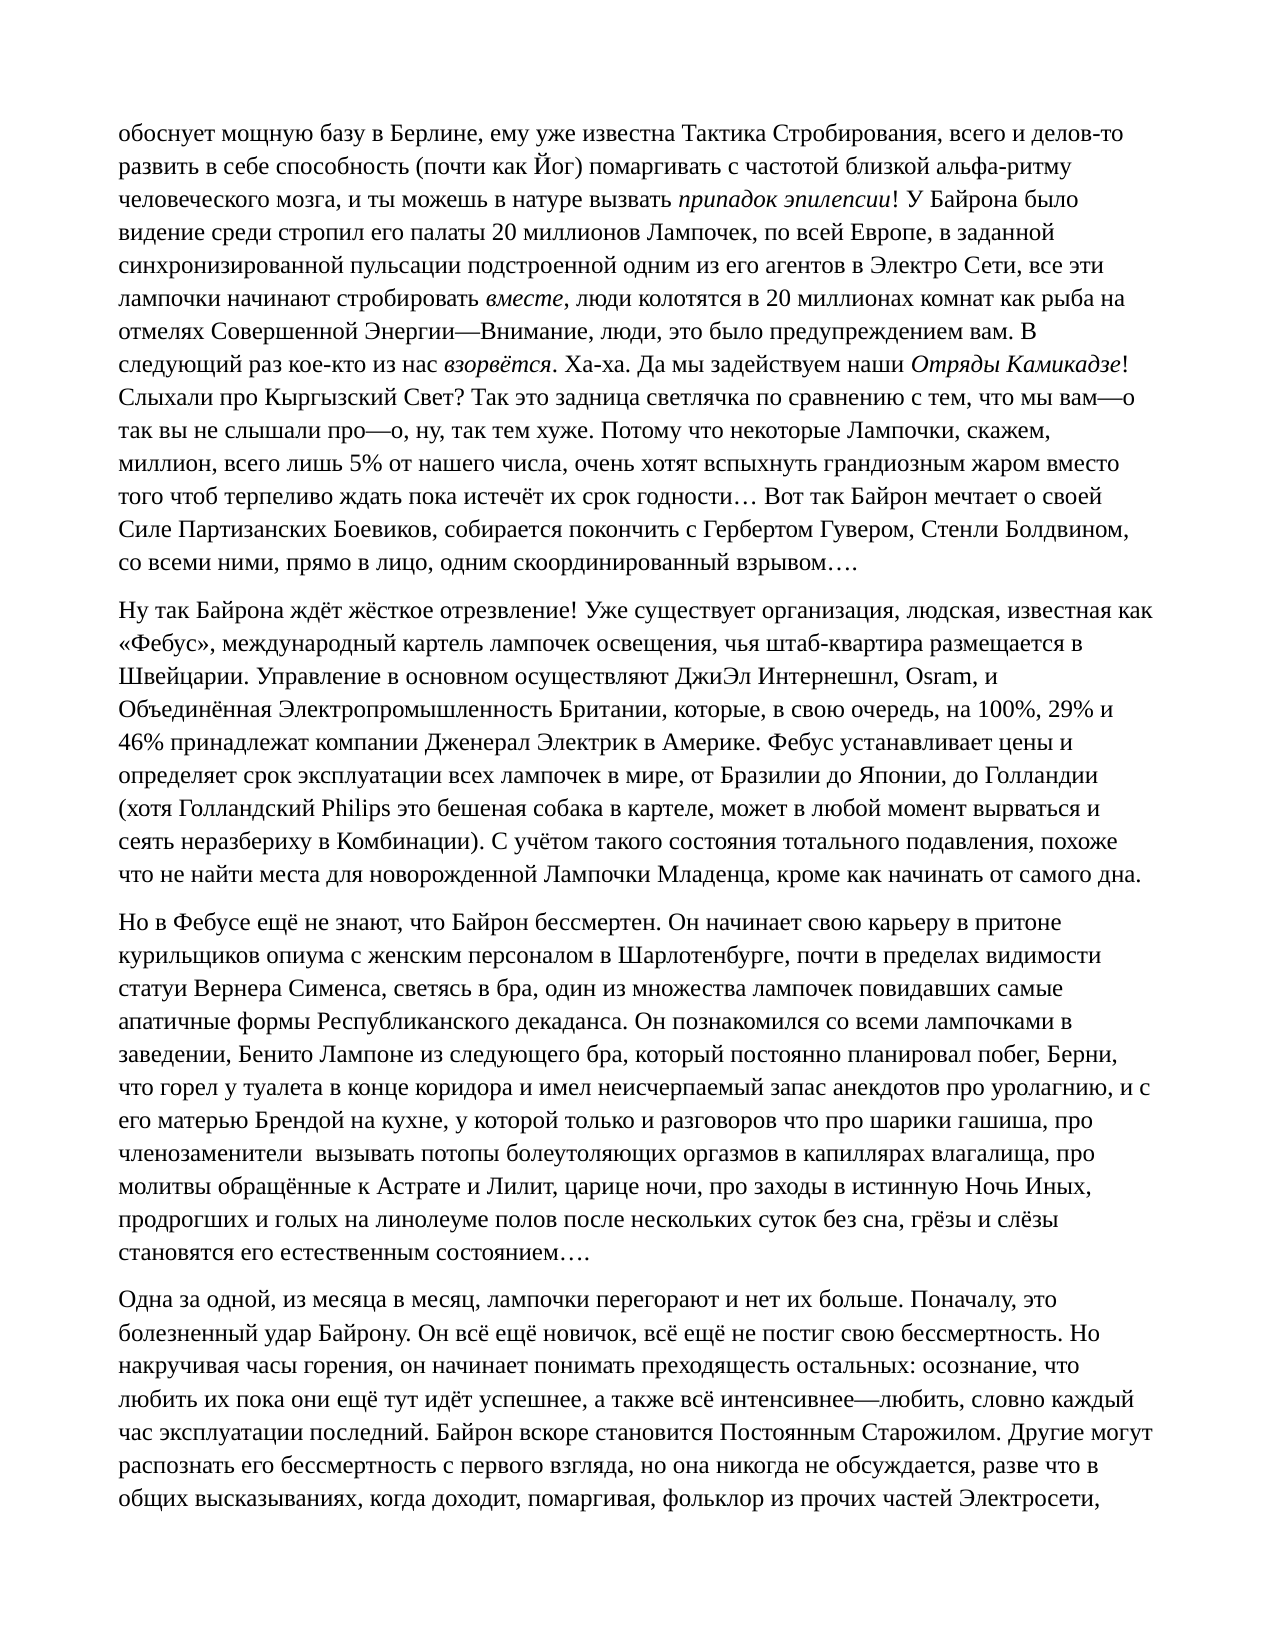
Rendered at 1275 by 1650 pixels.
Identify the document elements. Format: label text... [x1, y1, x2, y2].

text Но в Фебусе ещё не знают, что Байрон бессмертен. Он начинает свою карьеру в притоне курильщиков опиума с женским персоналом в Шарлотенбурге, почти в пределах видимости статуи Вернера Сименса, светясь в бра, один из множества лампочек повидавших самые апатичные формы Республиканского декаданса. Он познакомился со всеми лампочками в заведении, Бенито Лампоне из следующего бра, который постоянно планировал побег, Берни, что горел у туалета в конце коридора и имел неисчерпаемый запас анекдотов про уролагнию, и с его матерью Брендой на кухне, у которой только и разговоров что про шарики гашиша, про членозаменители вызывать потопы болеутоляющих оргазмов в капиллярах влагалища, про молитвы обращённые к Астрате и Лилит, царице ночи, про заходы в истинную Ночь Иных, продрогших и голых на линолеуме полов после нескольких суток без сна, грёзы и слёзы становятся его естественным состоянием…. [118, 907, 1157, 1266]
text обоснует мощную базу в Берлине, ему уже известна Тактика Стробирования, всего и делов-то развить в себе способность (почти как Йог) помаргивать с частотой близкой альфа-ритму человеческого мозга, и ты можешь в натуре вызвать припадок эпилепсии! У Байрона было видение среди стропил его палаты 20 миллионов Лампочек, по всей Европе, в заданной синхронизированной пульсации подстроенной одним из его агентов в Электро Сети, все эти лампочки начинают стробировать вместе, люди колотятся в 20 миллионах комнат как рыба на отмелях Совершенной Энергии—Внимание, люди, это было предупреждением вам. В следующий раз кое-кто из нас взорвётся. Ха-ха. Да мы задействуем наши Отряды Камикадзе! Слыхали про Кыргызский Свет? Так это задница светлячка по сравнению с тем, что мы вам—о так вы не слышали про—о, ну, так тем хуже. Потому что некоторые Лампочки, скажем, миллион, всего лишь 5% от нашего числа, очень хотят вспыхнуть грандиозным жаром вместо того чтоб терпеливо ждать пока истечёт их срок годности… Вот так Байрон мечтает о своей Силе Партизанских Боевиков, собирается покончить с Гербертом Гувером, Стенли Болдвином, со всеми ними, прямо в лицо, одним скоординированный взрывом…. [118, 118, 1157, 576]
text Одна за одной, из месяца в месяц, лампочки перегорают и нет их больше. Поначалу, это болезненный удар Байрону. Он всё ещё новичок, всё ещё не постиг свою бессмертность. Но накручивая часы горения, он начинает понимать преходящесть остальных: осознание, что любить их пока они ещё тут идёт успешнее, а также всё интенсивнее—любить, словно каждый час эксплуатации последний. Байрон вскоре становится Постоянным Старожилом. Другие могут распознать его бессмертность с первого взгляда, но она никогда не обсуждается, разве что в общих высказываниях, когда доходит, помаргивая, фольклор из прочих частей Электросети, [118, 1284, 1157, 1511]
text Ну так Байрона ждёт жёсткое отрезвление! Уже существует организация, людская, известная как «Фебус», международный картель лампочек освещения, чья штаб-квартира размещается в Швейцарии. Управление в основном осуществляют ДжиЭл Интернешнл, Osram, и Объединённая Электропромышленность Британии, которые, в свою очередь, на 100%, 29% и 46% принадлежат компании Дженерал Электрик в Америке. Фебус устанавливает цены и определяет срок эксплуатации всех лампочек в мире, от Бразилии до Японии, до Голландии (хотя Голландский Philips это бешеная собака в картеле, может в любой момент вырваться и сеять неразбериху в Комбинации). С учётом такого состояния тотального подавления, похоже что не найти места для новорожденной Лампочки Младенца, кроме как начинать от самого дна. [118, 595, 1157, 888]
